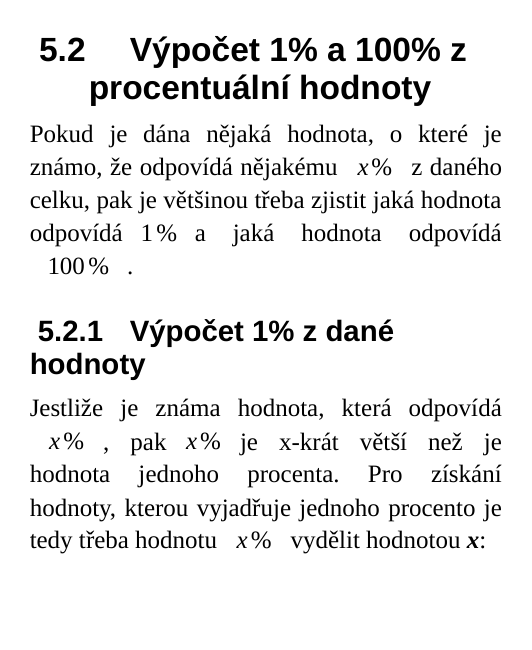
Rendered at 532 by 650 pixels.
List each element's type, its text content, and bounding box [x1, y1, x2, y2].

text Jestliže je známa hodnota, která odpovídá , pakje x-krát větší než je hodnota jednoho procenta. Pro získání hodnoty, kterou vyjadřuje jednoho procento je tedy třeba hodnotuvydělit hodnotou x: [29, 393, 502, 554]
subtitle Výpočet 1% a 100% z procentuální hodnoty [29, 29, 502, 107]
subtitle Výpočet 1% z dané hodnoty [29, 313, 502, 381]
text Pokud je dána nějaká hodnota, o které je známo, že odpovídá nějakémuz daného celku, pak je většinou třeba zjistit jaká hodnota odpovídáa jaká hodnota odpovídá . [29, 119, 502, 280]
